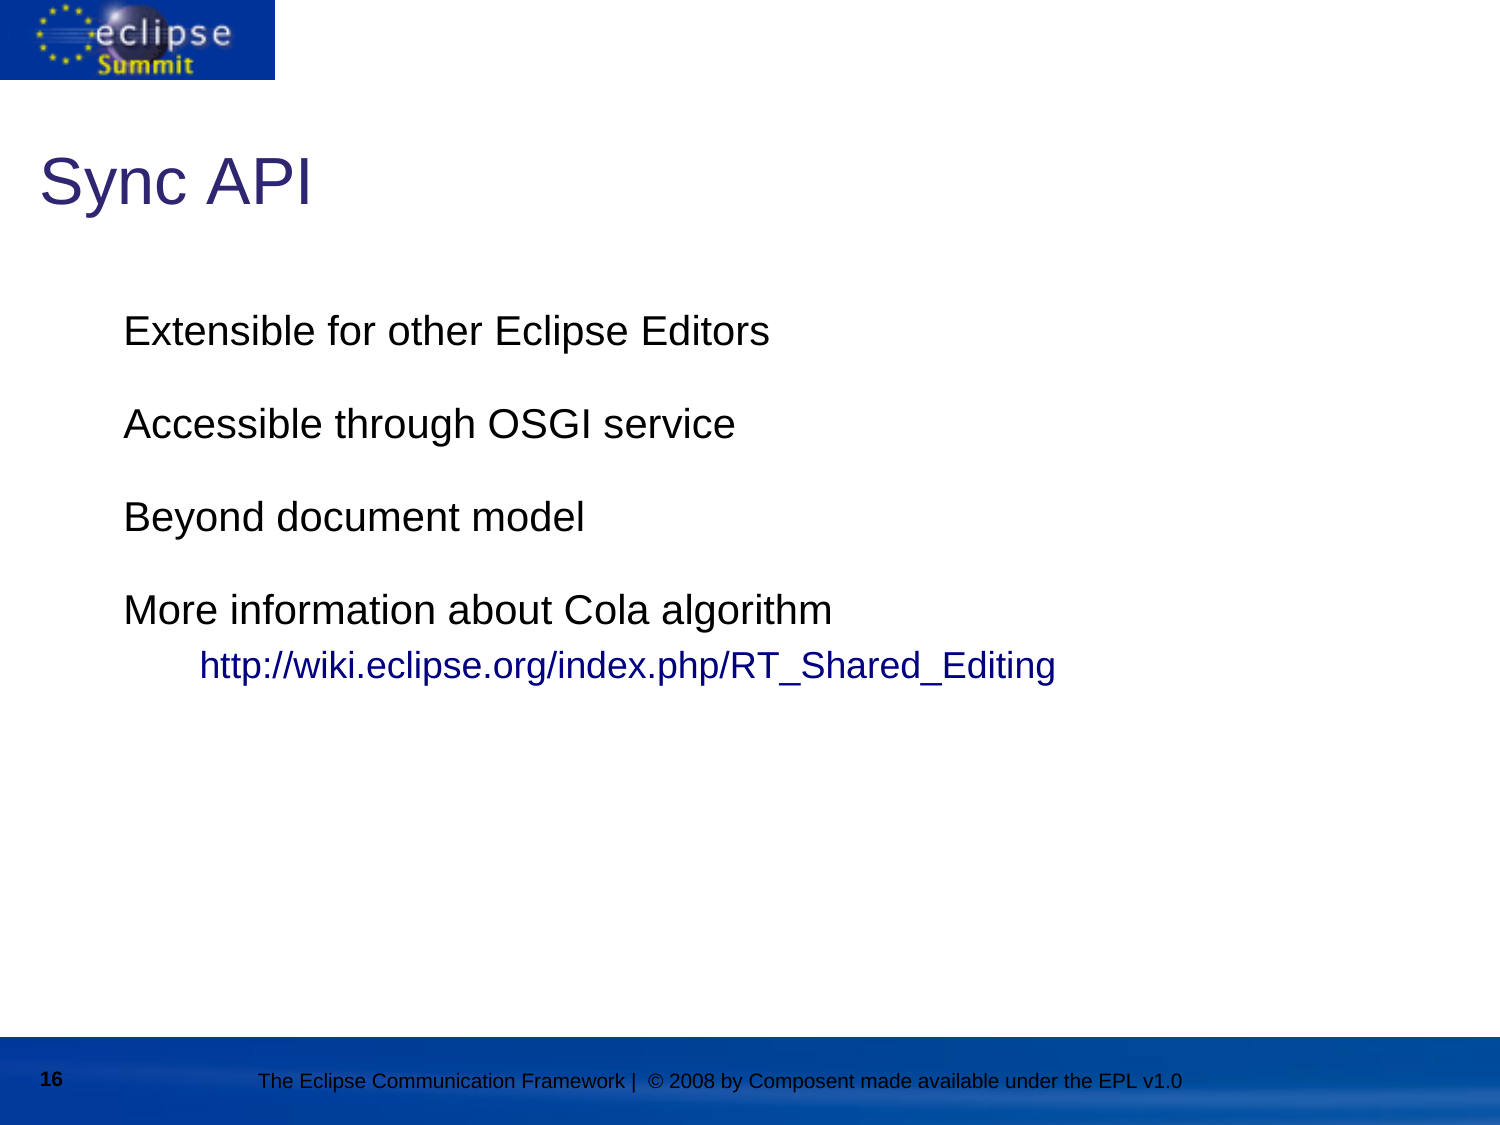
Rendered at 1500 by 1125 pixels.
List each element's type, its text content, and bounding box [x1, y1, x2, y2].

title Sync API [25, 142, 1378, 234]
picture [0, 0, 275, 80]
picture [0, 1037, 1500, 1125]
list Extensible for other Eclipse Editors Accessible through OSGI service Beyond document model More information about Cola algorithm http://wiki.eclipse.org/index.php/RT_Shared_Editing [108, 299, 1378, 932]
